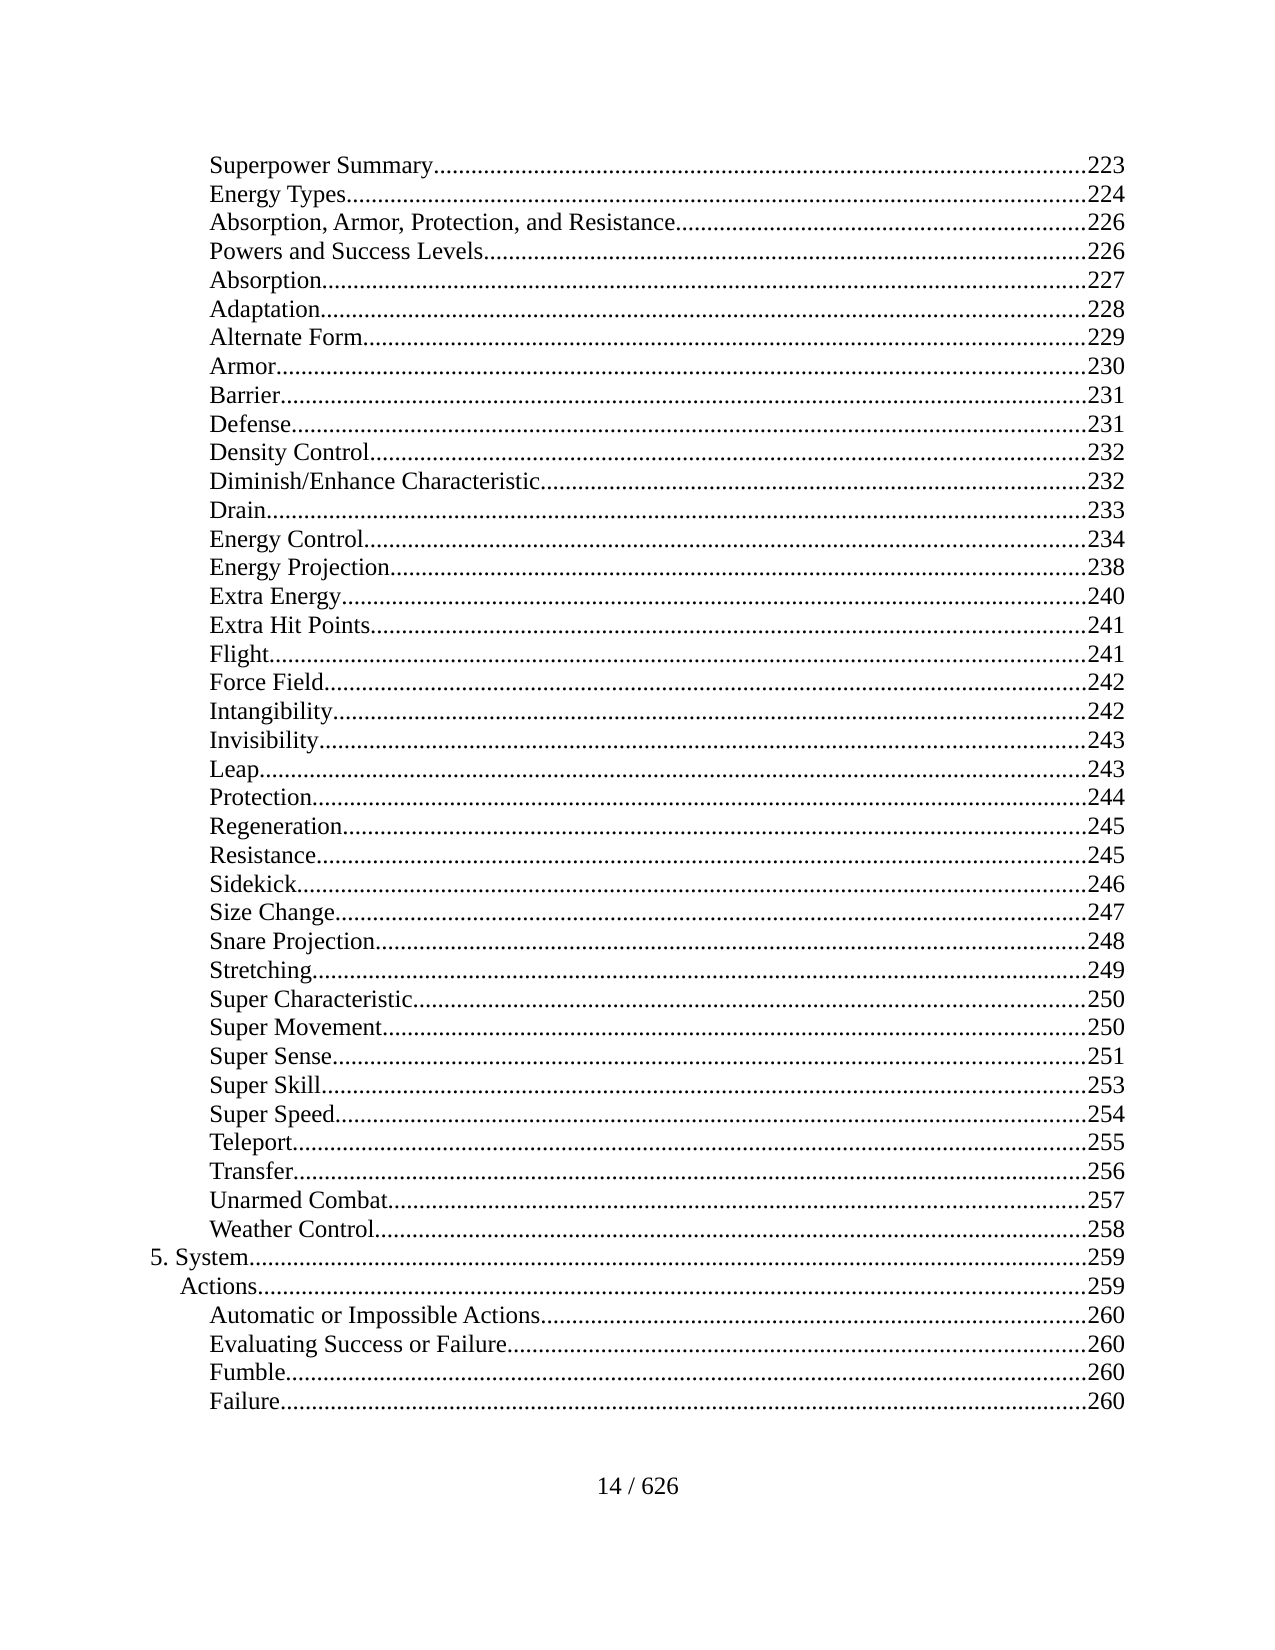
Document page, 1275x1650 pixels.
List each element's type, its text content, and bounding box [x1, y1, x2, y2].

text Teleport 255 [209, 1127, 1125, 1156]
text Leap 243 [209, 754, 1125, 782]
text Force Field 242 [209, 667, 1125, 696]
text Super Sense 251 [209, 1041, 1125, 1070]
text Adaptation 228 [209, 294, 1125, 322]
text Drain 233 [209, 495, 1125, 524]
text Weather Control 258 [209, 1214, 1125, 1242]
text Automatic or Impossible Actions 260 [209, 1300, 1125, 1329]
text Absorption, Armor, Protection, and Resistance 226 [209, 207, 1125, 236]
text Transfer 256 [209, 1156, 1125, 1185]
text Regeneration 245 [209, 811, 1125, 840]
text Super Skill 253 [209, 1070, 1125, 1099]
text Energy Types 224 [209, 179, 1125, 207]
text Extra Energy 240 [209, 581, 1125, 610]
text Super Characteristic 250 [209, 984, 1125, 1012]
text Powers and Success Levels 226 [209, 236, 1125, 265]
text Resistance 245 [209, 840, 1125, 869]
text Stretching 249 [209, 955, 1125, 984]
text Evaluating Success or Failure 260 [209, 1329, 1125, 1357]
text Super Speed 254 [209, 1099, 1125, 1127]
text Super Movement 250 [209, 1012, 1125, 1041]
text Defense 231 [209, 409, 1125, 437]
text Unarmed Combat 257 [209, 1185, 1125, 1214]
text Energy Projection 238 [209, 552, 1125, 581]
text Armor 230 [209, 351, 1125, 380]
text Failure 260 [209, 1386, 1125, 1415]
text Diminish/Enhance Characteristic 232 [209, 466, 1125, 495]
text Superpower Summary 223 [209, 150, 1125, 179]
text Invisibility 243 [209, 725, 1125, 754]
text Fumble 260 [209, 1357, 1125, 1386]
text Energy Control 234 [209, 524, 1125, 552]
text Absorption 227 [209, 265, 1125, 294]
text Density Control 232 [209, 437, 1125, 466]
text Intangibility 242 [209, 696, 1125, 725]
text Actions 259 [179, 1271, 1125, 1300]
text Snare Projection 248 [209, 926, 1125, 955]
text Barrier 231 [209, 380, 1125, 409]
text Flight 241 [209, 639, 1125, 667]
text Extra Hit Points 241 [209, 610, 1125, 639]
text Alternate Form 229 [209, 322, 1125, 351]
text 5. System 259 [150, 1242, 1125, 1271]
text Sidekick 246 [209, 869, 1125, 897]
text Protection 244 [209, 782, 1125, 811]
text Size Change 247 [209, 897, 1125, 926]
